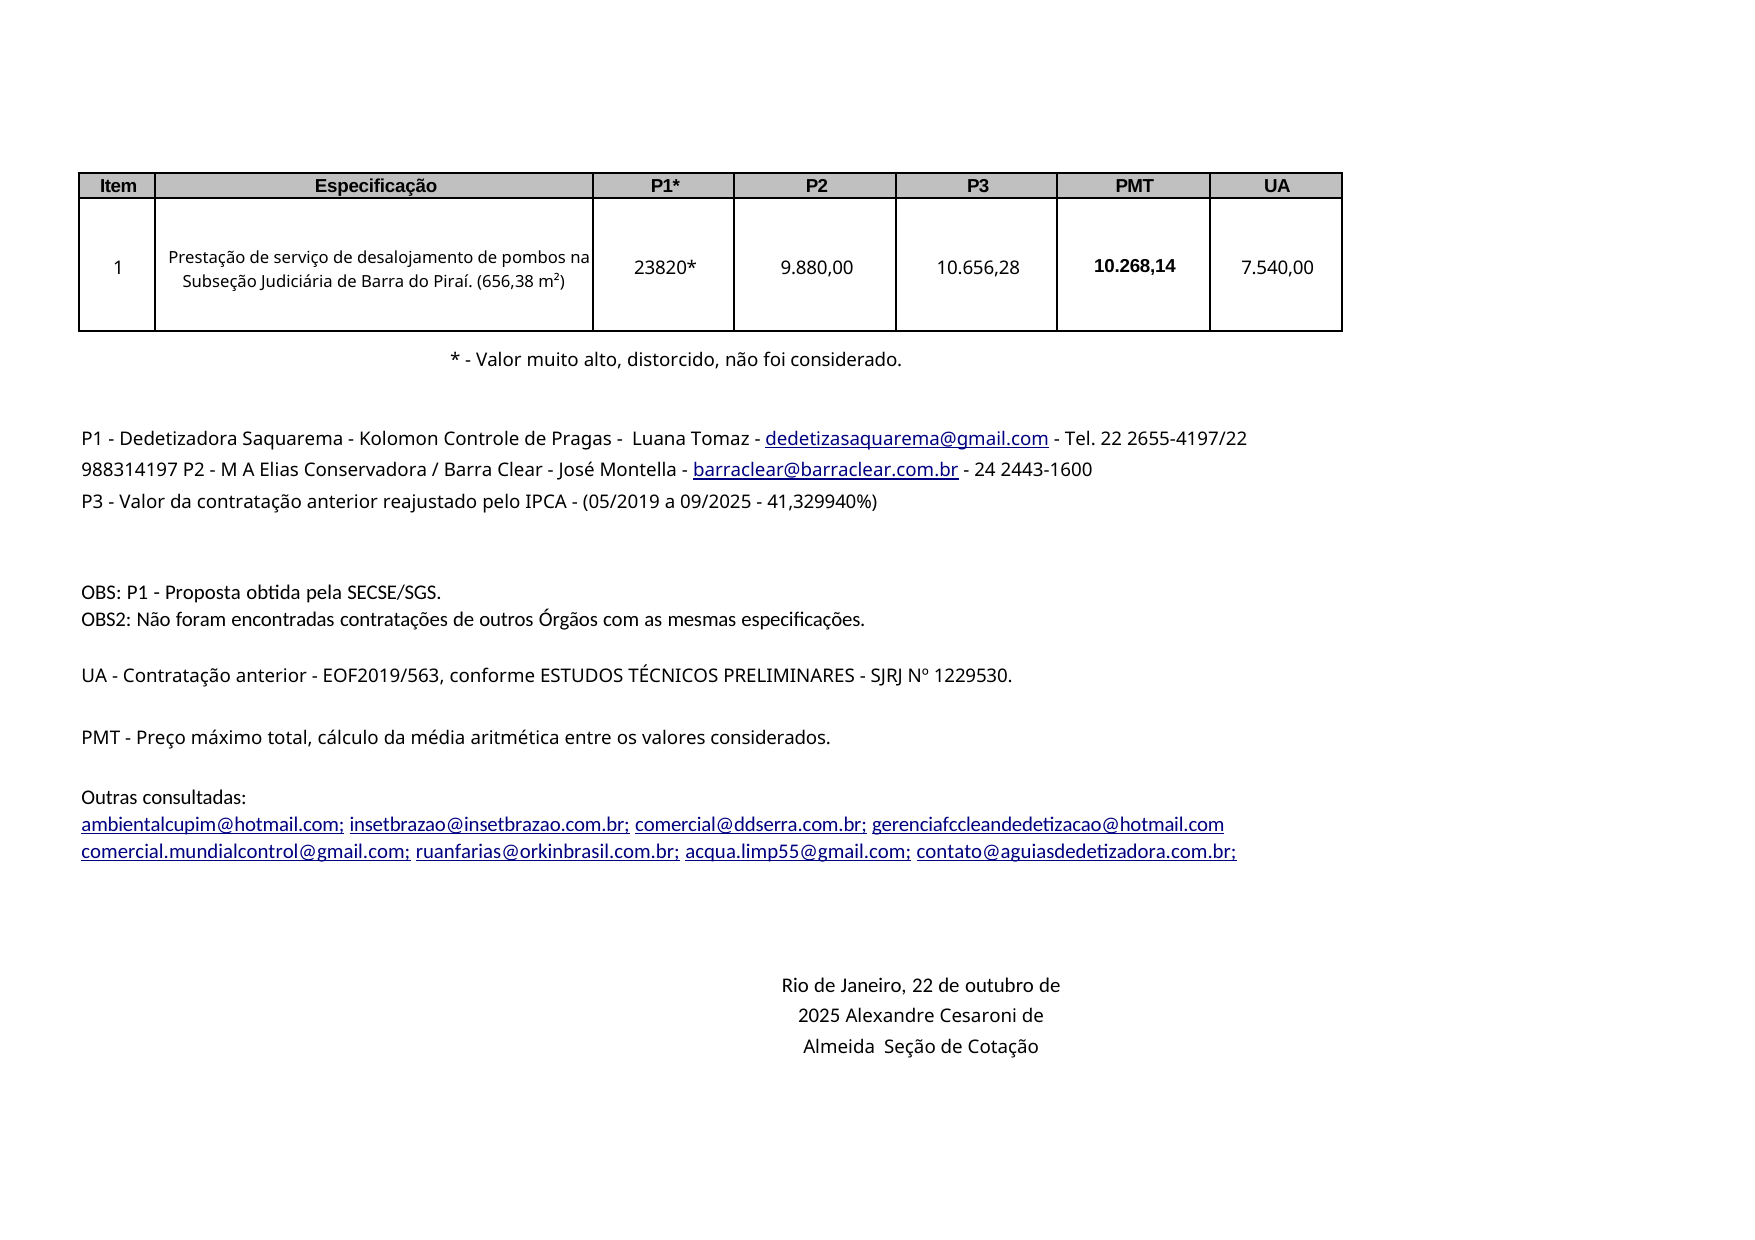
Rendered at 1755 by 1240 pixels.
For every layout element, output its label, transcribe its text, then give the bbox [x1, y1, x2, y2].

table_cell 23820* [594, 199, 733, 330]
text * - Valor muito alto, distorcido, não foi considerado. [450, 346, 1503, 372]
text ambientalcupim@hotmail.com; insetbrazao@insetbrazao.com.br; comercial@ddserra.com.br; gerenciafccleandedetizacao@hotmail.com comercial.mundialcontrol@gmail.com; ruanfarias@orkinbrasil.com.br; acqua.limp55@gmail.com; contato@aguiasdedetizadora.com.br; [81, 811, 1503, 863]
table_header UA [1211, 174, 1341, 197]
table_header P1* [594, 174, 733, 197]
table_header Item [80, 174, 154, 197]
text Rio de Janeiro, 22 de outubro de 2025 Alexandre Cesaroni de Almeida Seção de Cotação [760, 972, 1082, 1059]
table_cell 10.656,28 [897, 199, 1056, 330]
text P1 - Dedetizadora Saquarema - Kolomon Controle de Pragas - Luana Tomaz - dedetizasaquarema@gmail.com - Tel. 22 2655-4197/22 988314197 P2 - M A Elias Conservadora / Barra Clear - José Montella - barraclear@barraclear.com.br - 24 2443-1600 [81, 425, 1328, 482]
table_cell 10.268,14 [1058, 199, 1209, 330]
text OBS: P1 - Proposta obtida pela SECSE/SGS. [81, 579, 1503, 605]
table_cell 9.880,00 [735, 199, 895, 330]
table_header P2 [735, 174, 895, 197]
table_header P3 [897, 174, 1056, 197]
text P3 - Valor da contratação anterior reajustado pelo IPCA - (05/2019 a 09/2025 - 41,329940%) [81, 489, 1503, 514]
text OBS2: Não foram encontradas contratações de outros Órgãos com as mesmas especificações. [81, 606, 1503, 632]
table_header Especificação [156, 174, 592, 197]
table_cell Prestação de serviço de desalojamento de pombos na Subseção Judiciária de Barra do Piraí. (656,38 m²) [156, 199, 592, 330]
text PMT - Preço máximo total, cálculo da média aritmética entre os valores considerados. [81, 724, 1503, 750]
table_cell 1 [80, 199, 154, 330]
text UA - Contratação anterior - EOF2019/563, conforme ESTUDOS TÉCNICOS PRELIMINARES - SJRJ Nº 1229530. [81, 663, 1503, 688]
table_cell 7.540,00 [1211, 199, 1341, 330]
table_header PMT [1058, 174, 1209, 197]
text Outras consultadas: [81, 784, 1503, 809]
